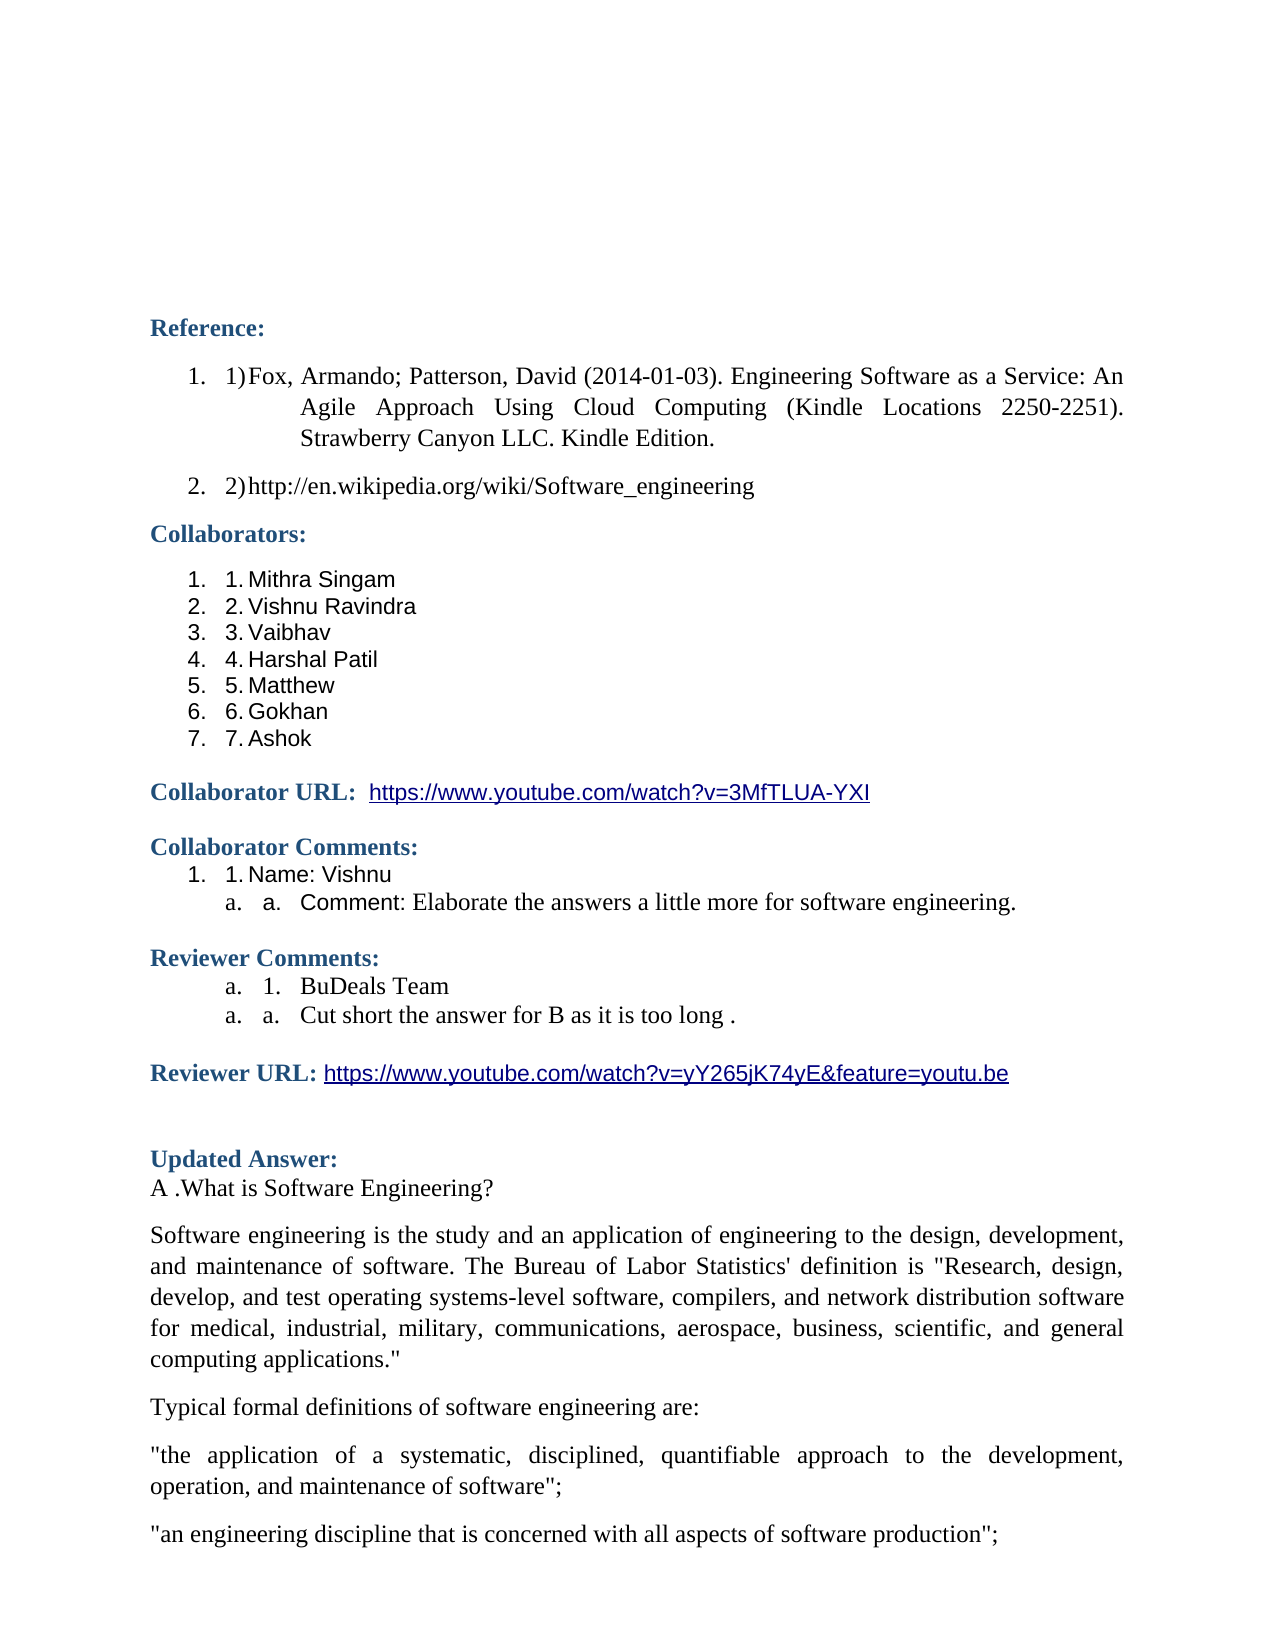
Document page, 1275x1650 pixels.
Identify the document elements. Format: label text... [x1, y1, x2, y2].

list 1) Fox, Armando; Patterson, David (2014-01-03). Engineering Software as a Service: An Agile Approach Using Cloud Computing (Kindle Locations 2250-2251). Strawberry Canyon LLC. Kindle Edition. [187, 361, 1125, 452]
list 6. Gokhan [187, 698, 1125, 724]
list 1. Name: Vishnu [187, 861, 1125, 887]
list 1. Mithra Singam [187, 566, 1125, 593]
text A .What is Software Engineering? [150, 1173, 1125, 1201]
list 2. Vishnu Ravindra [187, 593, 1125, 619]
text Reviewer Comments: [150, 943, 1125, 971]
list a. Cut short the answer for B as it is too long . [225, 1000, 1125, 1029]
list 4. Harshal Patil [187, 646, 1125, 672]
text Reviewer URL: https://www.youtube.com/watch?v=yY265jK74yE&feature=youtu.be [150, 1058, 1125, 1086]
text Reference: [150, 313, 1125, 342]
list a. Comment: Elaborate the answers a little more for software engineering. [225, 887, 1125, 916]
text Collaborator Comments: [150, 832, 1125, 861]
list 3. Vaibhav [187, 619, 1125, 646]
text Collaborators: [150, 519, 1125, 547]
list 7. Ashok [187, 724, 1125, 751]
text Collaborator URL: https://www.youtube.com/watch?v=3MfTLUA-YXI [150, 777, 1125, 806]
list 1. BuDeals Team [225, 971, 1125, 1000]
text "the application of a systematic, disciplined, quantifiable approach to the development, operation, and maintenance of software"; [150, 1440, 1125, 1500]
text "an engineering discipline that is concerned with all aspects of software production"; [150, 1519, 1125, 1547]
text Software engineering is the study and an application of engineering to the design, development, and maintenance of software. The Bureau of Labor Statistics' definition is "Research, design, develop, and test operating systems-level software, compilers, and network distribution software for medical, industrial, military, communications, aerospace, business, scientific, and general computing applications." [150, 1220, 1125, 1373]
list 5. Matthew [187, 672, 1125, 698]
text Typical formal definitions of software engineering are: [150, 1392, 1125, 1421]
list 2) http://en.wikipedia.org/wiki/Software_engineering [187, 471, 1125, 500]
text Updated Answer: [150, 1144, 1125, 1173]
